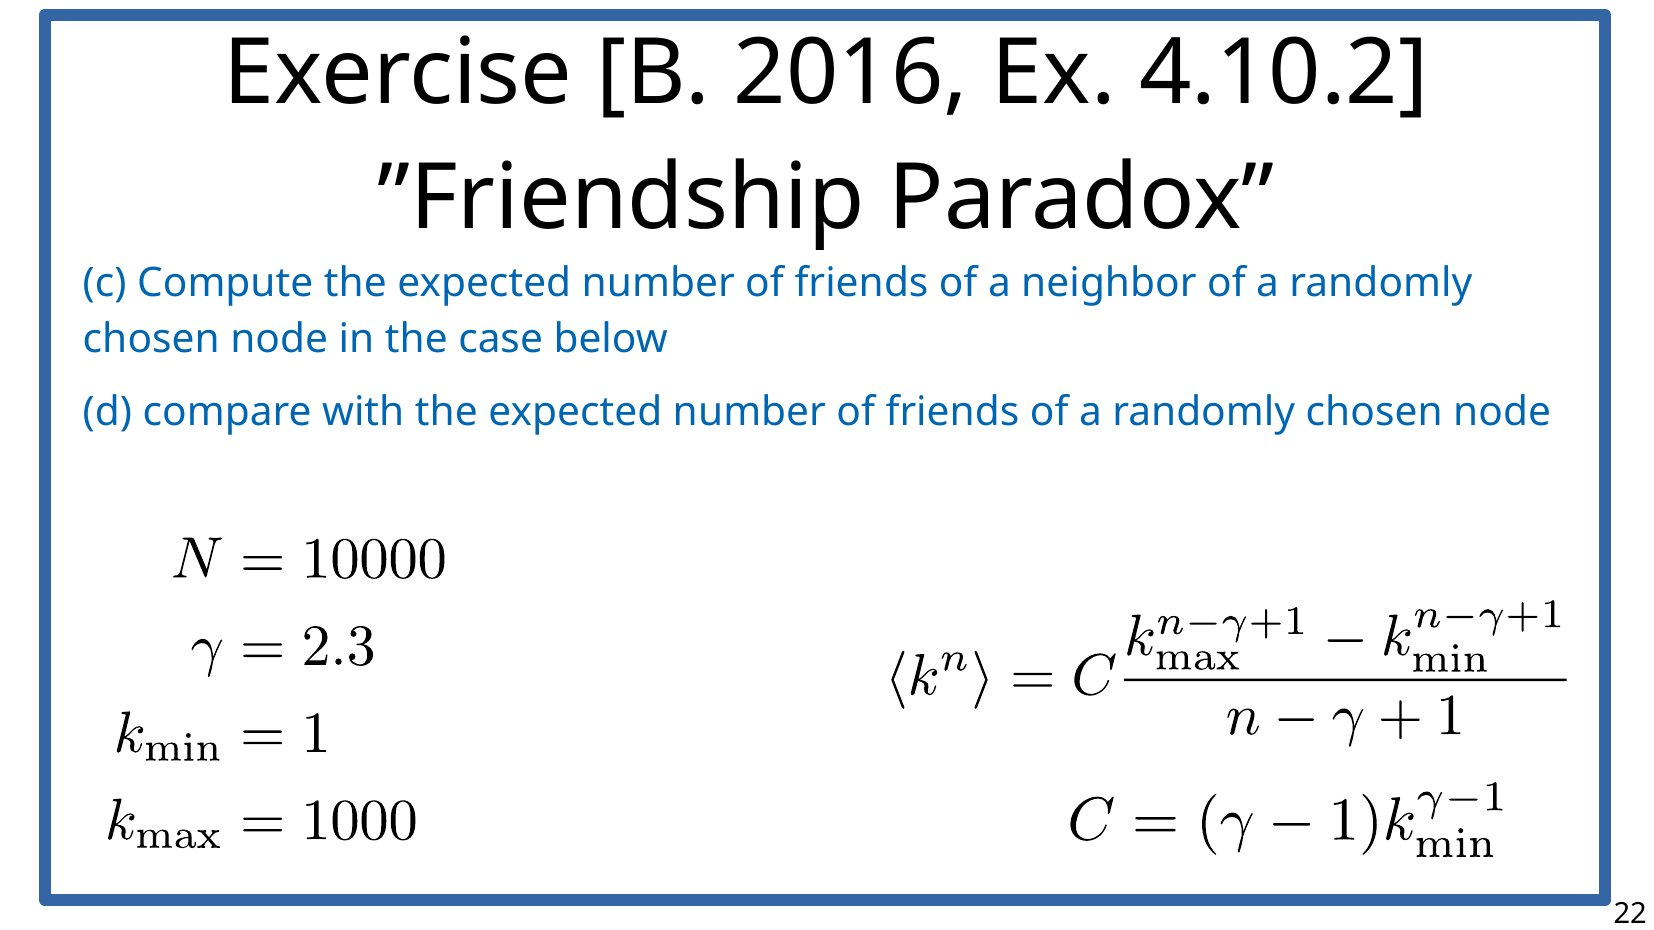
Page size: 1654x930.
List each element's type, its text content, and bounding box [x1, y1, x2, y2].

text_box [885, 600, 1567, 747]
text_box [1067, 781, 1507, 857]
title Exercise [B. 2016, Ex. 4.10.2] ”Friendship Paradox” [82, 21, 1571, 243]
text_box [104, 537, 447, 849]
list (c) Compute the expected number of friends of a neighbor of a randomly chosen node in the case below (d) compare with the expected number of friends of a randomly chosen node [82, 252, 1571, 495]
